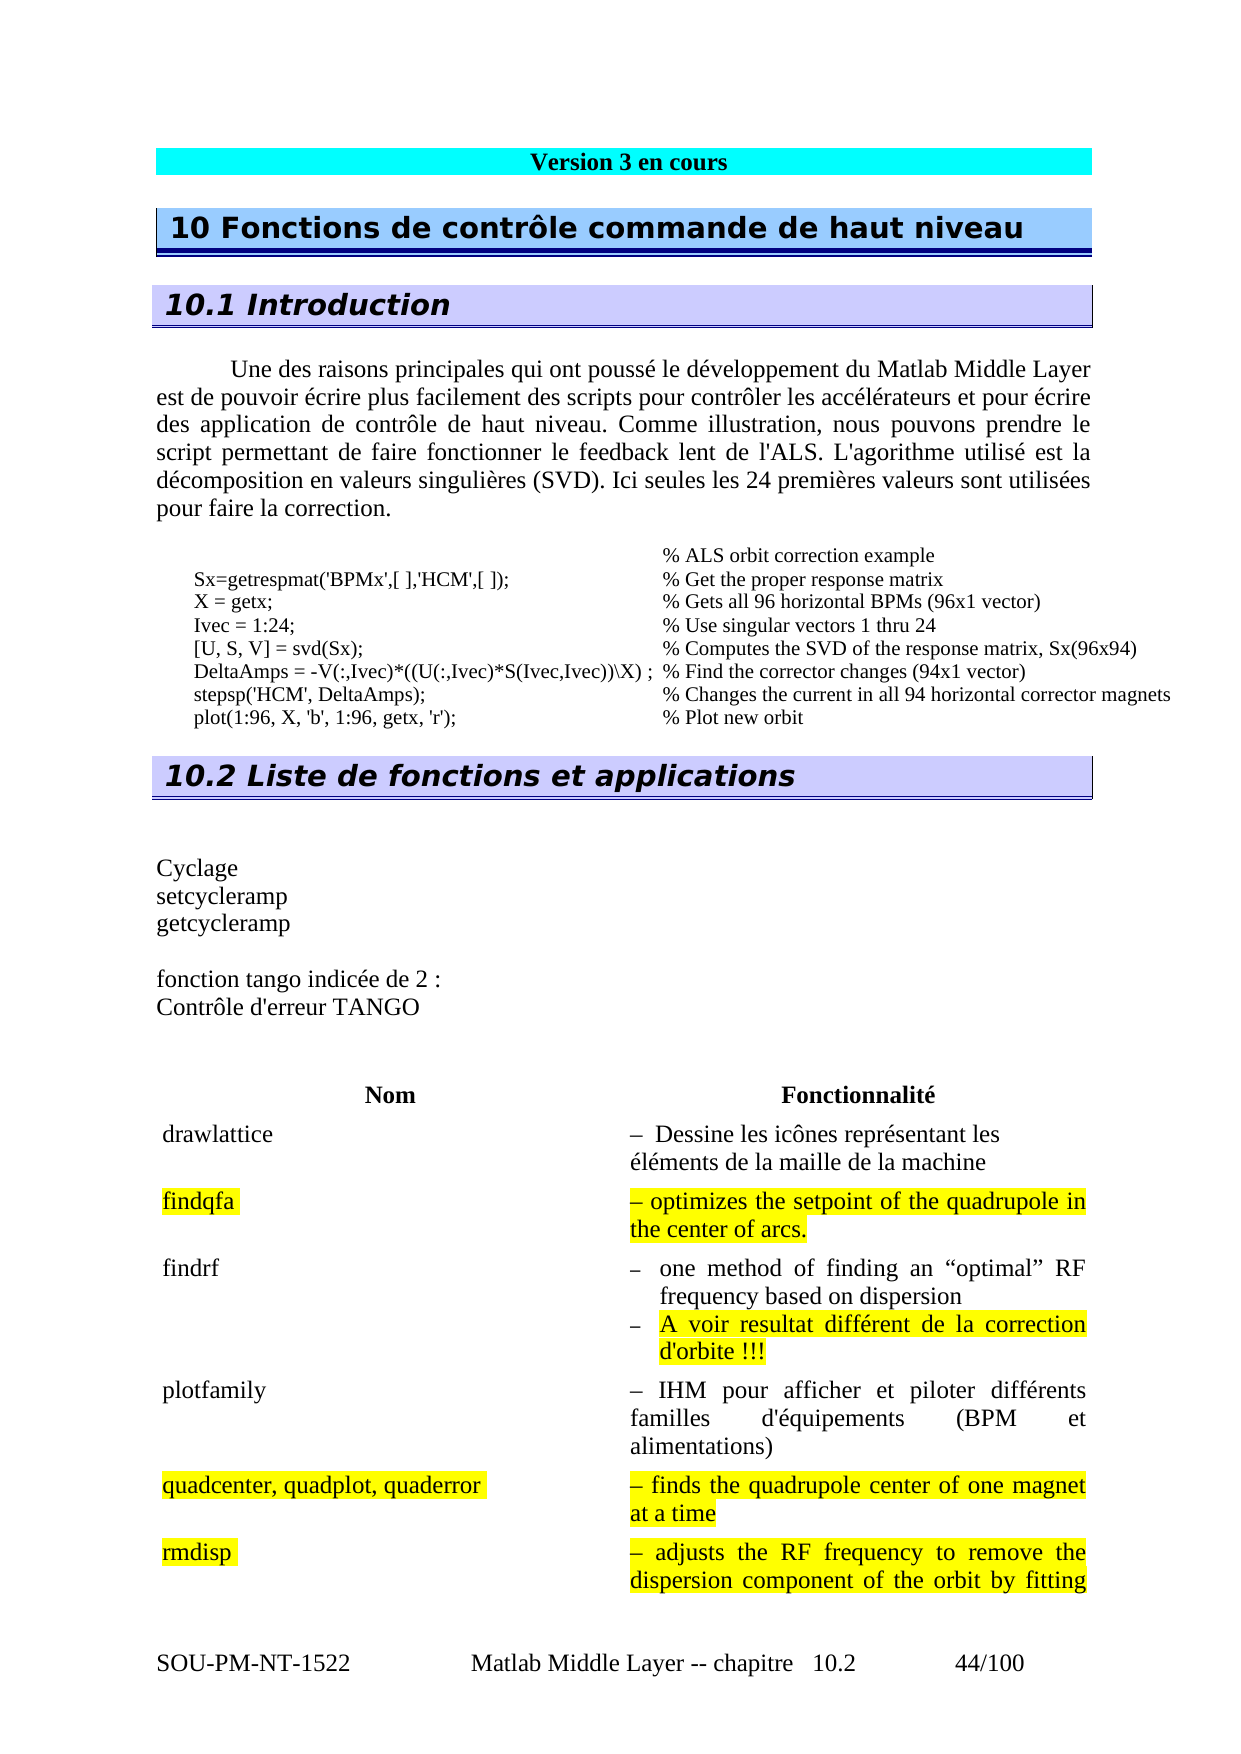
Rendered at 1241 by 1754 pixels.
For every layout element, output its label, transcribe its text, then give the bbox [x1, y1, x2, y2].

table_cell rmdisp [156, 1533, 624, 1599]
text setcycleramp [156, 882, 1092, 909]
table_cell – adjusts the RF frequency to remove the dispersion component of the orbit by fitting [624, 1533, 1092, 1599]
table_cell one method of finding an “optimal” RF frequency based on dispersion A voir resultat différent de la correction d'orbite !!! [624, 1249, 1092, 1371]
subtitle Introduction [152, 285, 1092, 325]
table_cell drawlattice [156, 1115, 624, 1182]
text Ivec = 1:24; % Use singular vectors 1 thru 24 [194, 613, 1205, 636]
table_cell findqfa [156, 1182, 624, 1249]
text Cyclage [156, 854, 1092, 882]
text getcycleramp [156, 909, 1092, 937]
table_cell – IHM pour afficher et piloter différents familles d'équipements (BPM et alimentations) [624, 1371, 1092, 1466]
subtitle Fonctions de contrôle commande de haut niveau [157, 208, 1092, 248]
subtitle Liste de fonctions et applications [152, 756, 1092, 796]
table_cell – finds the quadrupole center of one magnet at a time [624, 1466, 1092, 1532]
text [U, S, V] = svd(Sx); % Computes the SVD of the response matrix, Sx(96x94) [194, 636, 1205, 659]
table_header Fonctionnalité [624, 1076, 1092, 1115]
text % ALS orbit correction example [194, 544, 1205, 567]
table_cell – optimizes the setpoint of the quadrupole in the center of arcs. [624, 1182, 1092, 1249]
table_cell quadcenter, quadplot, quaderror [156, 1466, 624, 1532]
text Une des raisons principales qui ont poussé le développement du Matlab Middle Layer est de pouvoir écrire plus facilement des scripts pour contrôler les accélérateurs et pour écrire des application de contrôle de haut niveau. Comme illustration, nous pouvons prendre le script permettant de faire fonctionner le feedback lent de l'ALS. L'agorithme utilisé est la décomposition en valeurs singulières (SVD). Ici seules les 24 premières valeurs sont utilisées pour faire la correction. [156, 355, 1092, 521]
table_cell – Dessine les icônes représentant les éléments de la maille de la machine [624, 1115, 1092, 1182]
text fonction tango indicée de 2 : [156, 965, 1092, 993]
text Sx=getrespmat('BPMx',[ ],'HCM',[ ]); % Get the proper response matrix [194, 567, 1205, 590]
text Contrôle d'erreur TANGO [156, 993, 1092, 1020]
text DeltaAmps = -V(:,Ivec)*((U(:,Ivec)*S(Ivec,Ivec))\X) ; % Find the corrector changes (94x1 vector) [194, 659, 1205, 682]
table_cell findrf [156, 1249, 624, 1371]
text X = getx; % Gets all 96 horizontal BPMs (96x1 vector) [194, 590, 1205, 613]
text stepsp('HCM', DeltaAmps); % Changes the current in all 94 horizontal corrector magnets [194, 682, 1205, 706]
table_cell plotfamily [156, 1371, 624, 1466]
text plot(1:96, X, 'b', 1:96, getx, 'r'); % Plot new orbit [194, 706, 1205, 728]
table_header Nom [156, 1076, 624, 1115]
